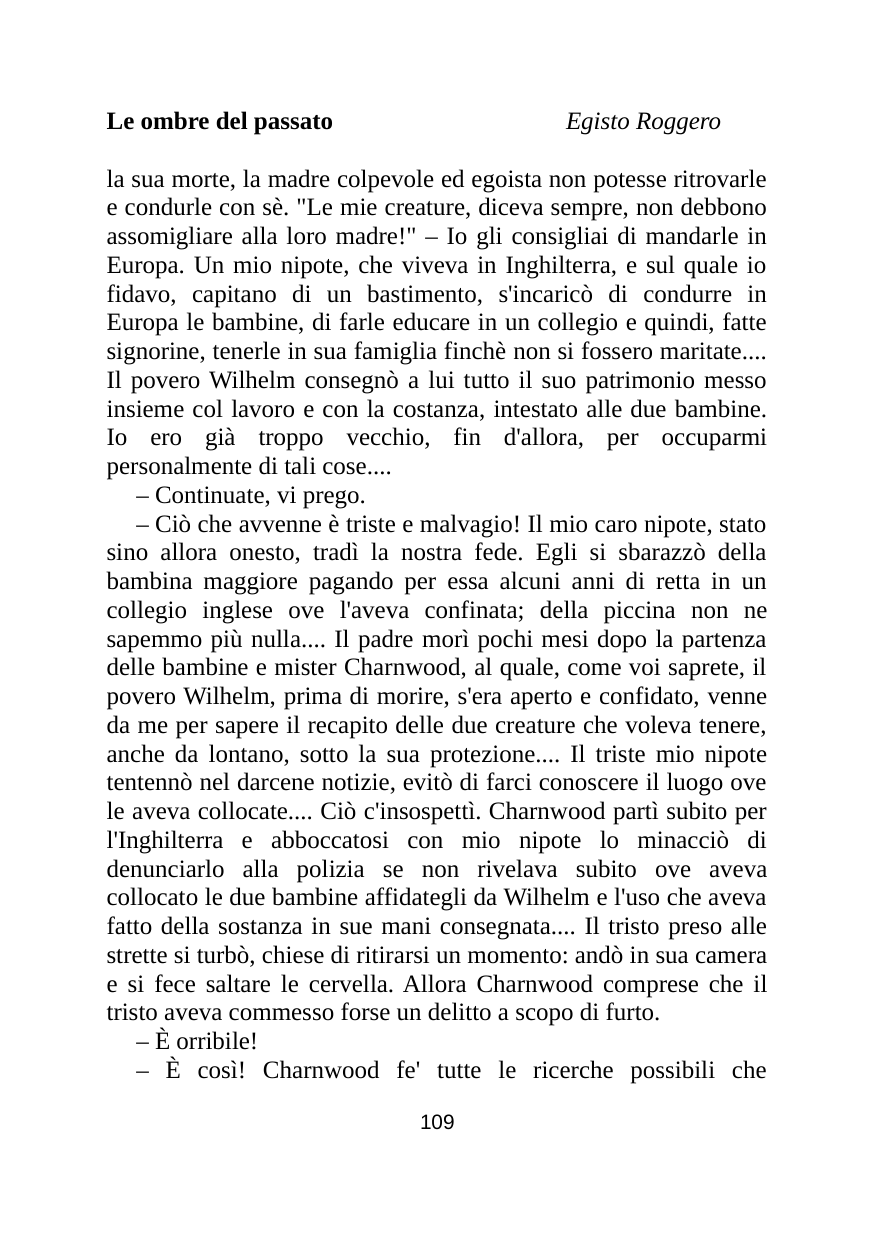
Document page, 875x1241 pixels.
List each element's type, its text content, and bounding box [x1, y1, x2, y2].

text – Ciò che avvenne è triste e malvagio! Il mio caro nipote, stato sino allora onesto, tradì la nostra fede. Egli si sbarazzò della bambina maggiore pagando per essa alcuni anni di retta in un collegio inglese ove l'aveva confinata; della piccina non ne sapemmo più nulla.... Il padre morì pochi mesi dopo la partenza delle bambine e mister Charnwood, al quale, come voi saprete, il povero Wilhelm, prima di morire, s'era aperto e confidato, venne da me per sapere il recapito delle due creature che voleva tenere, anche da lontano, sotto la sua protezione.... Il triste mio nipote tentennò nel darcene notizie, evitò di farci conoscere il luogo ove le aveva collocate.... Ciò c'insospettì. Charnwood partì subito per l'Inghilterra e abboccatosi con mio nipote lo minacciò di denunciarlo alla polizia se non rivelava subito ove aveva collocato le due bambine affidategli da Wilhelm e l'uso che aveva fatto della sostanza in sue mani consegnata.... Il tristo preso alle strette si turbò, chiese di ritirarsi un momento: andò in sua camera e si fece saltare le cervella. Allora Charnwood comprese che il tristo aveva commesso forse un delitto a scopo di furto. [106, 509, 768, 1026]
text – È orribile! [106, 1026, 768, 1055]
text la sua morte, la madre colpevole ed egoista non potesse ritrovarle e condurle con sè. "Le mie creature, diceva sempre, non debbono assomigliare alla loro madre!" – Io gli consigliai di mandarle in Europa. Un mio nipote, che viveva in Inghilterra, e sul quale io fidavo, capitano di un bastimento, s'incaricò di condurre in Europa le bambine, di farle educare in un collegio e quindi, fatte signorine, tenerle in sua famiglia finchè non si fossero maritate.... Il povero Wilhelm consegnò a lui tutto il suo patrimonio messo insieme col lavoro e con la costanza, intestato alle due bambine. Io ero già troppo vecchio, fin d'allora, per occuparmi personalmente di tali cose.... [106, 164, 768, 480]
text – È così! Charnwood fe' tutte le ricerche possibili che [106, 1055, 768, 1084]
text – Continuate, vi prego. [106, 480, 768, 509]
